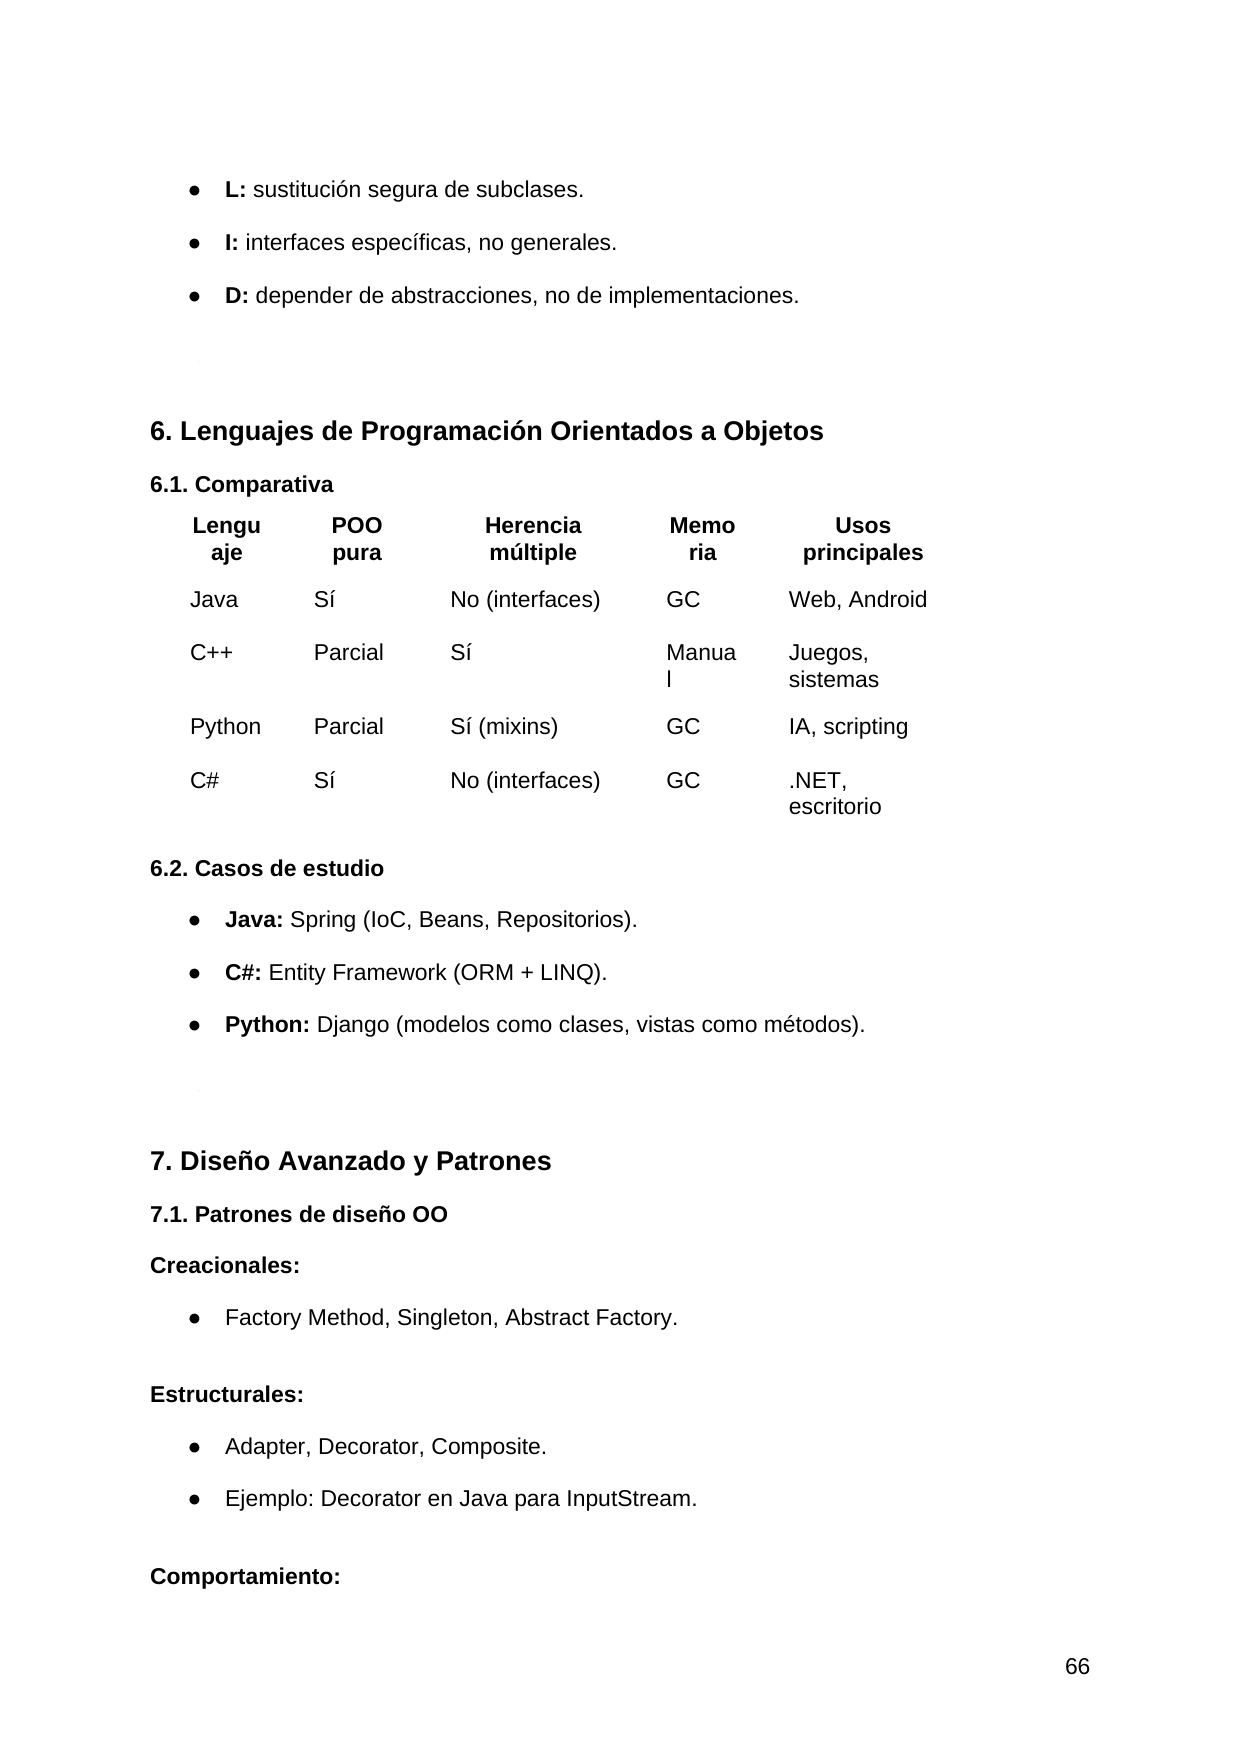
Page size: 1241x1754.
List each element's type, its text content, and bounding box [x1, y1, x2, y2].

table_header Lenguaje [150, 502, 274, 575]
subtitle 7.1. Patrones de diseño OO [150, 1201, 1090, 1227]
table_cell .NET, escritorio [749, 756, 948, 830]
table_cell Parcial [274, 629, 410, 702]
table_header POO pura [274, 502, 410, 575]
table_cell Sí [274, 575, 410, 629]
table_header Herencia múltiple [410, 502, 626, 575]
list Factory Method, Singleton, Abstract Factory. [187, 1304, 1090, 1356]
list I: interfaces específicas, no generales. [187, 229, 1090, 282]
table_cell Sí [274, 756, 410, 830]
table_cell GC [626, 756, 749, 830]
subtitle 6. Lenguajes de Programación Orientados a Objetos [150, 415, 1090, 446]
table_cell GC [626, 575, 749, 629]
table_cell GC [626, 703, 749, 756]
table_cell Web, Android [749, 575, 948, 629]
list Ejemplo: Decorator en Java para InputStream. [187, 1485, 1090, 1538]
table_cell C++ [150, 629, 274, 702]
table_cell Java [150, 575, 274, 629]
table_cell Sí (mixins) [410, 703, 626, 756]
text Comportamiento: [150, 1563, 1090, 1589]
text Estructurales: [150, 1381, 1090, 1408]
list Adapter, Decorator, Composite. [187, 1433, 1090, 1485]
subtitle 6.2. Casos de estudio [150, 855, 1090, 881]
table_header Usos principales [749, 502, 948, 575]
table_cell Sí [410, 629, 626, 702]
list Java: Spring (IoC, Beans, Repositorios). [187, 906, 1090, 959]
table_cell Python [150, 703, 274, 756]
table_cell C# [150, 756, 274, 830]
list D: depender de abstracciones, no de implementaciones. [187, 282, 1090, 334]
list Python: Django (modelos como clases, vistas como métodos). [187, 1011, 1090, 1064]
table_cell No (interfaces) [410, 575, 626, 629]
list [187, 150, 1090, 176]
table_cell IA, scripting [749, 703, 948, 756]
table_cell Manual [626, 629, 749, 702]
list L: sustitución segura de subclases. [187, 176, 1090, 229]
table_header Memoria [626, 502, 749, 575]
table_cell Parcial [274, 703, 410, 756]
subtitle 6.1. Comparativa [150, 471, 1090, 498]
subtitle 7. Diseño Avanzado y Patrones [150, 1145, 1090, 1176]
list C#: Entity Framework (ORM + LINQ). [187, 959, 1090, 1011]
text Creacionales: [150, 1252, 1090, 1279]
table_cell Juegos, sistemas [749, 629, 948, 702]
table_cell No (interfaces) [410, 756, 626, 830]
